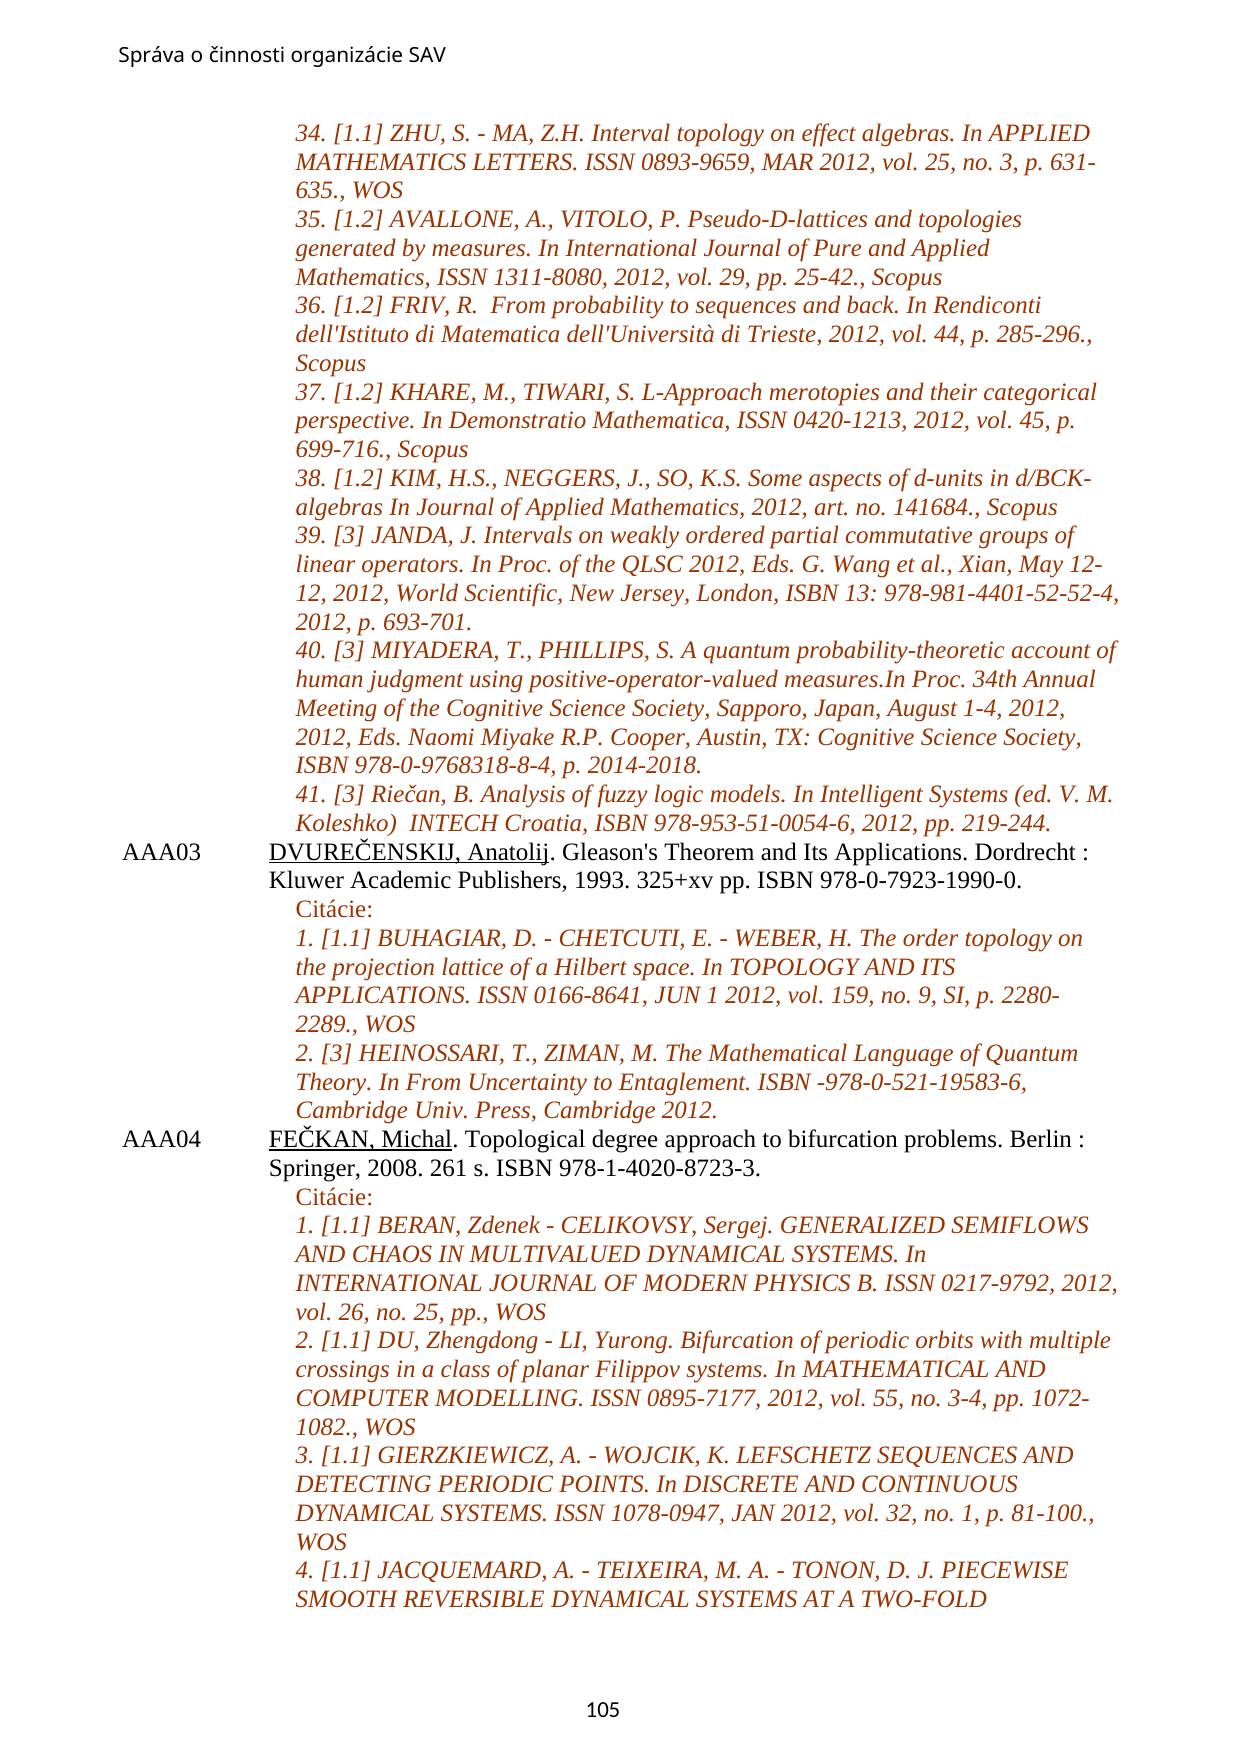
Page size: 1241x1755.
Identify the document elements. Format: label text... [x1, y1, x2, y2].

text 2. [3] HEINOSSARI, T., ZIMAN, M. The Mathematical Language of Quantum Theory. In From Uncertainty to Entaglement. ISBN -978-0-521-19583-6, Cambridge Univ. Press, Cambridge 2012. [295, 1038, 1122, 1124]
text 3. [1.1] GIERZKIEWICZ, A. - WOJCIK, K. LEFSCHETZ SEQUENCES AND DETECTING PERIODIC POINTS. In DISCRETE AND CONTINUOUS DYNAMICAL SYSTEMS. ISSN 1078-0947, JAN 2012, vol. 32, no. 1, p. 81-100., WOS [295, 1441, 1122, 1556]
text 1. [1.1] BERAN, Zdenek - CELIKOVSY, Sergej. GENERALIZED SEMIFLOWS AND CHAOS IN MULTIVALUED DYNAMICAL SYSTEMS. In INTERNATIONAL JOURNAL OF MODERN PHYSICS B. ISSN 0217-9792, 2012, vol. 26, no. 25, pp., WOS [295, 1211, 1122, 1326]
text 39. [3] JANDA, J. Intervals on weakly ordered partial commutative groups of linear operators. In Proc. of the QLSC 2012, Eds. G. Wang et al., Xian, May 12-12, 2012, World Scientific, New Jersey, London, ISBN 13: 978-981-4401-52-52-4, 2012, p. 693-701. [295, 521, 1122, 636]
text 34. [1.1] ZHU, S. - MA, Z.H. Interval topology on effect algebras. In APPLIED MATHEMATICS LETTERS. ISSN 0893-9659, MAR 2012, vol. 25, no. 3, p. 631-635., WOS [295, 118, 1122, 204]
table_header AAA03 [122, 837, 269, 894]
table_header FEČKAN, Michal. Topological degree approach to bifurcation problems. Berlin : Springer, 2008. 261 s. ISBN 978-1-4020-8723-3. [269, 1124, 1122, 1182]
text 1. [1.1] BUHAGIAR, D. - CHETCUTI, E. - WEBER, H. The order topology on the projection lattice of a Hilbert space. In TOPOLOGY AND ITS APPLICATIONS. ISSN 0166-8641, JUN 1 2012, vol. 159, no. 9, SI, p. 2280-2289., WOS [295, 923, 1122, 1038]
text 37. [1.2] KHARE, M., TIWARI, S. L-Approach merotopies and their categorical perspective. In Demonstratio Mathematica, ISSN 0420-1213, 2012, vol. 45, p. 699-716., Scopus [295, 377, 1122, 463]
text Citácie: [295, 1182, 1122, 1211]
text 41. [3] Riečan, B. Analysis of fuzzy logic models. In Intelligent Systems (ed. V. M. Koleshko) INTECH Croatia, ISBN 978-953-51-0054-6, 2012, pp. 219-244. [295, 779, 1122, 837]
text 2. [1.1] DU, Zhengdong - LI, Yurong. Bifurcation of periodic orbits with multiple crossings in a class of planar Filippov systems. In MATHEMATICAL AND COMPUTER MODELLING. ISSN 0895-7177, 2012, vol. 55, no. 3-4, pp. 1072-1082., WOS [295, 1326, 1122, 1441]
text 40. [3] MIYADERA, T., PHILLIPS, S. A quantum probability-theoretic account of human judgment using positive-operator-valued measures.In Proc. 34th Annual Meeting of the Cognitive Science Society, Sapporo, Japan, August 1-4, 2012, 2012, Eds. Naomi Miyake R.P. Cooper, Austin, TX: Cognitive Science Society, ISBN 978-0-9768318-8-4, p. 2014-2018. [295, 636, 1122, 779]
text 38. [1.2] KIM, H.S., NEGGERS, J., SO, K.S. Some aspects of d-units in d/BCK-algebras In Journal of Applied Mathematics, 2012, art. no. 141684., Scopus [295, 463, 1122, 521]
table_header DVUREČENSKIJ, Anatolij. Gleason's Theorem and Its Applications. Dordrecht : Kluwer Academic Publishers, 1993. 325+xv pp. ISBN 978-0-7923-1990-0. [269, 837, 1122, 894]
text 36. [1.2] FRIV, R. From probability to sequences and back. In Rendiconti dell'Istituto di Matematica dell'Università di Trieste, 2012, vol. 44, p. 285-296., Scopus [295, 291, 1122, 377]
table_header AAA04 [122, 1124, 269, 1182]
text 4. [1.1] JACQUEMARD, A. - TEIXEIRA, M. A. - TONON, D. J. PIECEWISE SMOOTH REVERSIBLE DYNAMICAL SYSTEMS AT A TWO-FOLD [295, 1556, 1122, 1613]
text 35. [1.2] AVALLONE, A., VITOLO, P. Pseudo-D-lattices and topologies generated by measures. In International Journal of Pure and Applied Mathematics, ISSN 1311-8080, 2012, vol. 29, pp. 25-42., Scopus [295, 204, 1122, 291]
text Citácie: [295, 894, 1122, 923]
